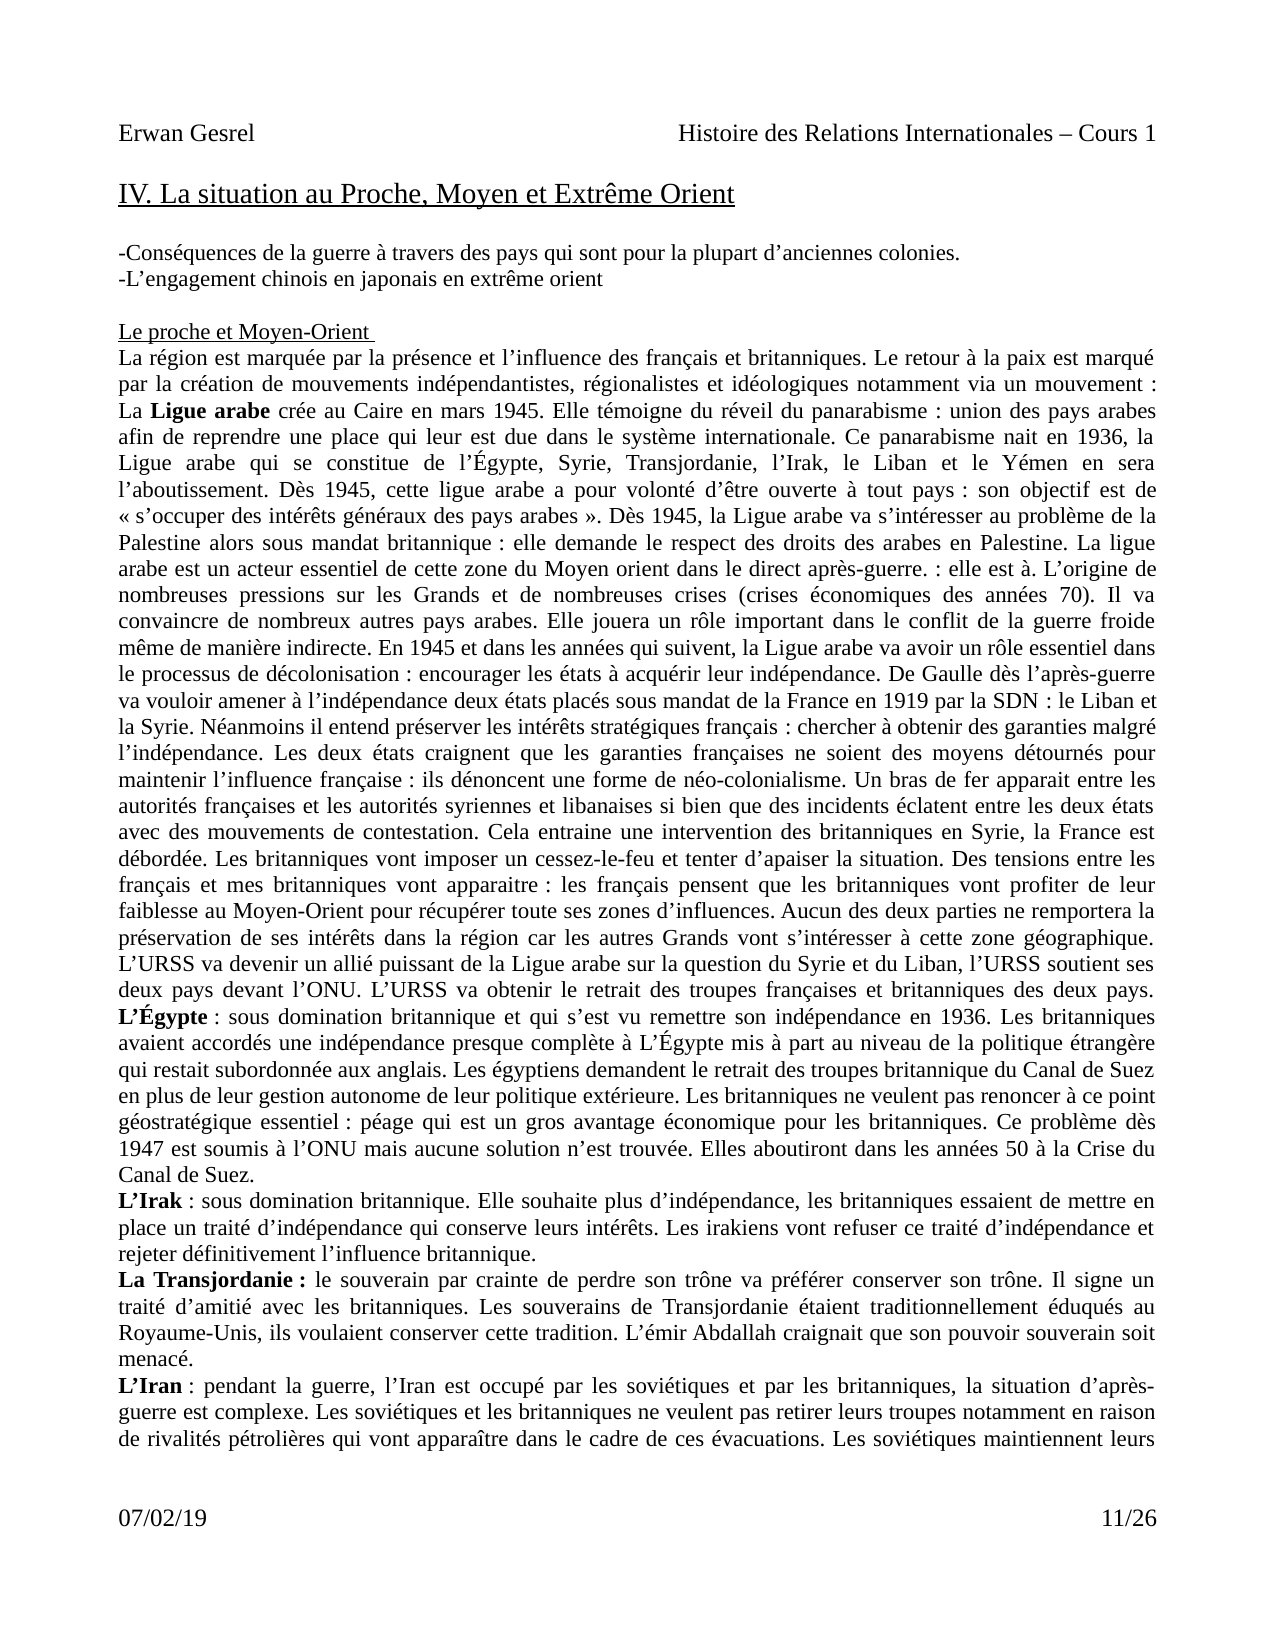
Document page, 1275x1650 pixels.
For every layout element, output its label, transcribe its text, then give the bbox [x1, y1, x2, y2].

text Le proche et Moyen-Orient [118, 318, 1157, 344]
text La Transjordanie : le souverain par crainte de perdre son trône va préférer conserver son trône. Il signe un traité d’amitié avec les britanniques. Les souverains de Transjordanie étaient traditionnellement éduqués au Royaume-Unis, ils voulaient conserver cette tradition. L’émir Abdallah craignait que son pouvoir souverain soit menacé. [118, 1266, 1157, 1372]
text -L’engagement chinois en japonais en extrême orient [118, 265, 1157, 291]
text L’Iran : pendant la guerre, l’Iran est occupé par les soviétiques et par les britanniques, la situation d’après-guerre est complexe. Les soviétiques et les britanniques ne veulent pas retirer leurs troupes notamment en raison de rivalités pétrolières qui vont apparaître dans le cadre de ces évacuations. Les soviétiques maintiennent leurs [118, 1372, 1157, 1451]
text L’Irak : sous domination britannique. Elle souhaite plus d’indépendance, les britanniques essaient de mettre en place un traité d’indépendance qui conserve leurs intérêts. Les irakiens vont refuser ce traité d’indépendance et rejeter définitivement l’influence britannique. [118, 1187, 1157, 1266]
text La région est marquée par la présence et l’influence des français et britanniques. Le retour à la paix est marqué par la création de mouvements indépendantistes, régionalistes et idéologiques notamment via un mouvement : La Ligue arabe crée au Caire en mars 1945. Elle témoigne du réveil du panarabisme : union des pays arabes afin de reprendre une place qui leur est due dans le système internationale. Ce panarabisme nait en 1936, la Ligue arabe qui se constitue de l’Égypte, Syrie, Transjordanie, l’Irak, le Liban et le Yémen en sera l’aboutissement. Dès 1945, cette ligue arabe a pour volonté d’être ouverte à tout pays : son objectif est de « s’occuper des intérêts généraux des pays arabes ». Dès 1945, la Ligue arabe va s’intéresser au problème de la Palestine alors sous mandat britannique : elle demande le respect des droits des arabes en Palestine. La ligue arabe est un acteur essentiel de cette zone du Moyen orient dans le direct après-guerre. : elle est à. L’origine de nombreuses pressions sur les Grands et de nombreuses crises (crises économiques des années 70). Il va convaincre de nombreux autres pays arabes. Elle jouera un rôle important dans le conflit de la guerre froide même de manière indirecte. En 1945 et dans les années qui suivent, la Ligue arabe va avoir un rôle essentiel dans le processus de décolonisation : encourager les états à acquérir leur indépendance. De Gaulle dès l’après-guerre va vouloir amener à l’indépendance deux états placés sous mandat de la France en 1919 par la SDN : le Liban et la Syrie. Néanmoins il entend préserver les intérêts stratégiques français : chercher à obtenir des garanties malgré l’indépendance. Les deux états craignent que les garanties françaises ne soient des moyens détournés pour maintenir l’influence française : ils dénoncent une forme de néo-colonialisme. Un bras de fer apparait entre les autorités françaises et les autorités syriennes et libanaises si bien que des incidents éclatent entre les deux états avec des mouvements de contestation. Cela entraine une intervention des britanniques en Syrie, la France est débordée. Les britanniques vont imposer un cessez-le-feu et tenter d’apaiser la situation. Des tensions entre les français et mes britanniques vont apparaitre : les français pensent que les britanniques vont profiter de leur faiblesse au Moyen-Orient pour récupérer toute ses zones d’influences. Aucun des deux parties ne remportera la préservation de ses intérêts dans la région car les autres Grands vont s’intéresser à cette zone géographique. L’URSS va devenir un allié puissant de la Ligue arabe sur la question du Syrie et du Liban, l’URSS soutient ses deux pays devant l’ONU. L’URSS va obtenir le retrait des troupes françaises et britanniques des deux pays. L’Égypte : sous domination britannique et qui s’est vu remettre son indépendance en 1936. Les britanniques avaient accordés une indépendance presque complète à L’Égypte mis à part au niveau de la politique étrangère qui restait subordonnée aux anglais. Les égyptiens demandent le retrait des troupes britannique du Canal de Suez en plus de leur gestion autonome de leur politique extérieure. Les britanniques ne veulent pas renoncer à ce point géostratégique essentiel : péage qui est un gros avantage économique pour les britanniques. Ce problème dès 1947 est soumis à l’ONU mais aucune solution n’est trouvée. Elles aboutiront dans les années 50 à la Crise du Canal de Suez. [118, 344, 1157, 1187]
text -Conséquences de la guerre à travers des pays qui sont pour la plupart d’anciennes colonies. [118, 239, 1157, 265]
text IV. La situation au Proche, Moyen et Extrême Orient [118, 176, 1157, 210]
